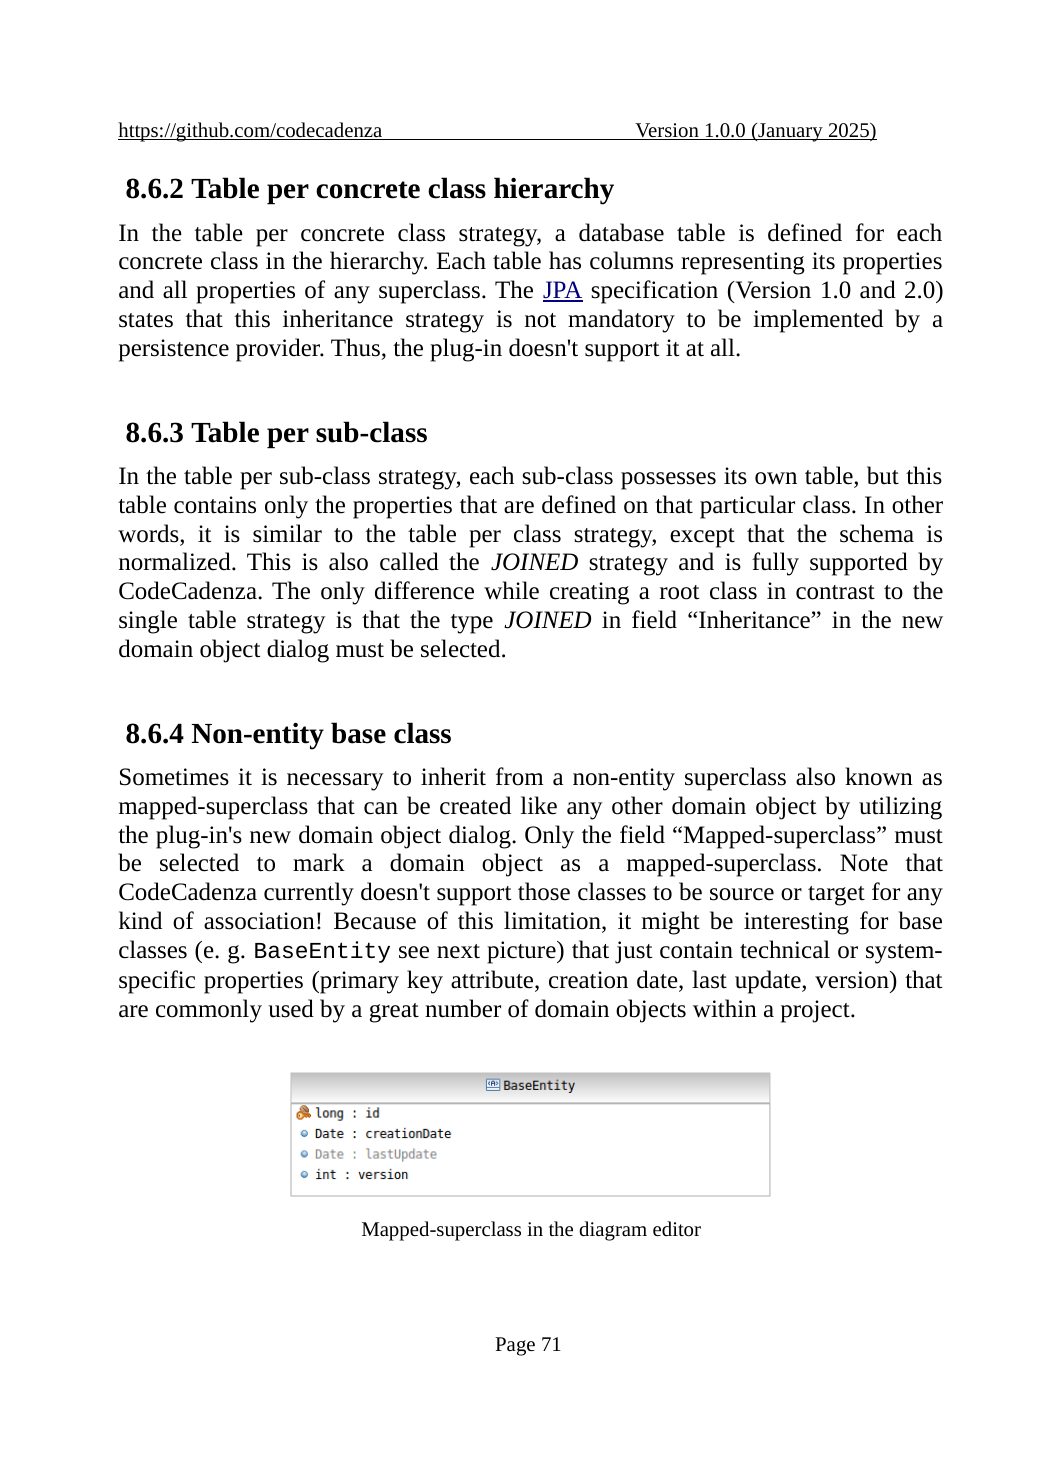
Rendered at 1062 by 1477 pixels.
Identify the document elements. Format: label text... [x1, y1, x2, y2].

subtitle Non-entity base class [118, 716, 944, 750]
subtitle Table per sub-class [118, 415, 944, 449]
subtitle Table per concrete class hierarchy [118, 172, 944, 205]
text In the table per concrete class strategy, a database table is defined for each concrete class in the hierarchy. Each table has columns representing its properties and all properties of any superclass. The JPA specification (Version 1.0 and 2.0) states that this inheritance strategy is not mandatory to be implemented by a persistence provider. Thus, the plug-in doesn't support it at all. [118, 218, 944, 361]
text Sometimes it is necessary to inherit from a non-entity superclass also known as mapped-superclass that can be created like any other domain object by utilizing the plug-in's new domain object dialog. Only the field “Mapped-superclass” must be selected to mark a domain object as a mapped-superclass. Note that CodeCadenza currently doesn't support those classes to be source or target for any kind of association! Because of this limitation, it might be interesting for base classes (e. g. BaseEntity see next picture) that just contain technical or system-specific properties (primary key attribute, creation date, last update, version) that are commonly used by a great number of domain objects within a project. [118, 762, 944, 1022]
text In the table per sub-class strategy, each sub-class possesses its own table, but this table contains only the properties that are defined on that particular class. In other words, it is similar to the table per class strategy, except that the schema is normalized. This is also called the JOINED strategy and is fully supported by CodeCadenza. The only difference while creating a root class in contrast to the single table strategy is that the type JOINED in field “Inheritance” in the new domain object dialog must be selected. [118, 461, 944, 662]
picture [268, 1051, 794, 1217]
text Mapped-superclass in the diagram editor [269, 1217, 793, 1241]
